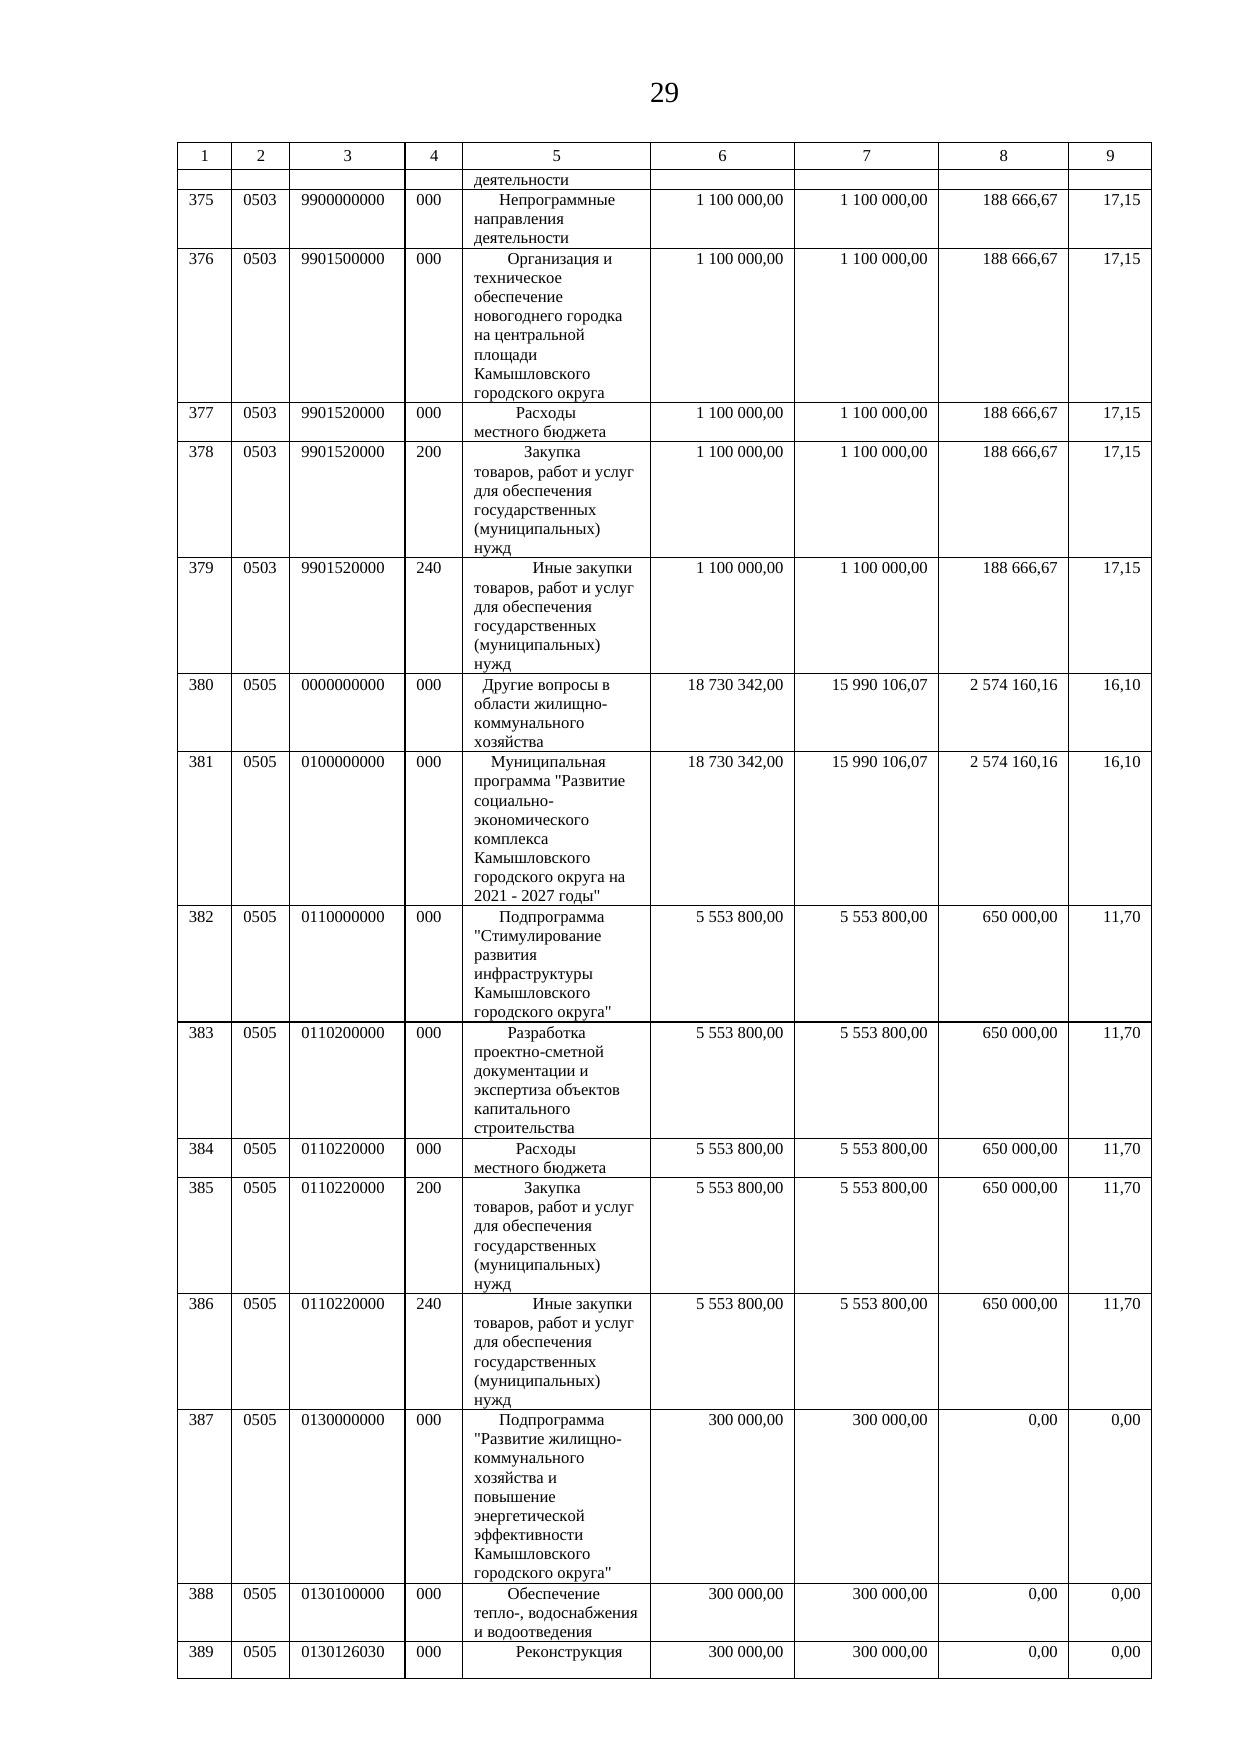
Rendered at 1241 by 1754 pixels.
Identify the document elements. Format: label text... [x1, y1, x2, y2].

table_cell 0505 [232, 674, 289, 751]
table_cell [406, 170, 462, 189]
table_cell [1069, 170, 1151, 189]
table_cell 380 [178, 674, 231, 751]
table_cell 11,70 [1069, 906, 1151, 1021]
table_cell 000 [406, 403, 462, 441]
table_cell Подпрограмма "Стимулирование развития инфраструктуры Камышловского городского округа" [463, 906, 650, 1021]
table_cell 11,70 [1069, 1139, 1151, 1177]
table_cell 5 553 800,00 [651, 1139, 794, 1177]
table_cell 388 [178, 1584, 231, 1641]
table_cell 000 [406, 906, 462, 1021]
table_cell 386 [178, 1294, 231, 1409]
table_cell Обеспечение тепло-, водоснабжения и водоотведения [463, 1584, 650, 1641]
table_cell Организация и техническое обеспечение новогоднего городка на центральной площади Камышловского городского округа [463, 249, 650, 402]
table_cell [178, 170, 231, 189]
table_cell 0505 [232, 1584, 289, 1641]
table_header 8 [939, 143, 1068, 169]
table_cell 385 [178, 1178, 231, 1293]
table_cell 2 574 160,16 [939, 674, 1068, 751]
table_cell 5 553 800,00 [795, 906, 938, 1021]
table_cell Муниципальная программа "Развитие социально-экономического комплекса Камышловского городского округа на 2021 - 2027 годы" [463, 752, 650, 905]
table_cell 1 100 000,00 [795, 190, 938, 247]
table_cell 240 [406, 1294, 462, 1409]
table_cell 1 100 000,00 [795, 403, 938, 441]
table_cell 000 [406, 249, 462, 402]
table_header 1 [178, 143, 231, 169]
table_cell 11,70 [1069, 1178, 1151, 1293]
table_cell 650 000,00 [939, 1023, 1068, 1137]
table_cell 300 000,00 [795, 1410, 938, 1582]
table_cell [795, 170, 938, 189]
table_cell 188 666,67 [939, 403, 1068, 441]
table_cell Закупка товаров, работ и услуг для обеспечения государственных (муниципальных) нужд [463, 442, 650, 557]
table_cell 0505 [232, 1178, 289, 1293]
table_cell 5 553 800,00 [651, 1294, 794, 1409]
table_cell 000 [406, 1642, 462, 1678]
table_cell 1 100 000,00 [795, 249, 938, 402]
table_cell 0130000000 [290, 1410, 404, 1582]
table_cell [290, 170, 404, 189]
table_cell Подпрограмма "Развитие жилищно-коммунального хозяйства и повышение энергетической эффективности Камышловского городского округа" [463, 1410, 650, 1582]
table_cell 381 [178, 752, 231, 905]
table_cell 5 553 800,00 [651, 1023, 794, 1137]
table_cell 17,15 [1069, 558, 1151, 673]
table_cell 382 [178, 906, 231, 1021]
table_cell 1 100 000,00 [651, 403, 794, 441]
table_cell 0110220000 [290, 1178, 404, 1293]
table_cell 376 [178, 249, 231, 402]
table_cell 9901520000 [290, 403, 404, 441]
table_cell 383 [178, 1023, 231, 1137]
table_cell 9900000000 [290, 190, 404, 247]
table_cell 0505 [232, 1410, 289, 1582]
table_header 2 [232, 143, 289, 169]
table_cell 0110220000 [290, 1294, 404, 1409]
table_cell 0503 [232, 190, 289, 247]
table_cell 0505 [232, 1294, 289, 1409]
table_cell 0110200000 [290, 1023, 404, 1137]
table_cell 0130100000 [290, 1584, 404, 1641]
table_cell Непрограммные направления деятельности [463, 190, 650, 247]
table_cell 300 000,00 [795, 1642, 938, 1678]
table_cell 200 [406, 1178, 462, 1293]
table_cell деятельности [463, 170, 650, 189]
table_cell 1 100 000,00 [651, 558, 794, 673]
table_cell 387 [178, 1410, 231, 1582]
table_cell 188 666,67 [939, 249, 1068, 402]
table_header 9 [1069, 143, 1151, 169]
table_cell [939, 170, 1068, 189]
table_cell 17,15 [1069, 403, 1151, 441]
table_cell 0000000000 [290, 674, 404, 751]
table_cell 9901520000 [290, 558, 404, 673]
table_cell 18 730 342,00 [651, 752, 794, 905]
table_cell 650 000,00 [939, 1139, 1068, 1177]
table_cell 5 553 800,00 [651, 906, 794, 1021]
table_cell 0,00 [1069, 1642, 1151, 1678]
table_cell Закупка товаров, работ и услуг для обеспечения государственных (муниципальных) нужд [463, 1178, 650, 1293]
table_cell 1 100 000,00 [651, 249, 794, 402]
table_cell 300 000,00 [651, 1642, 794, 1678]
table_cell Иные закупки товаров, работ и услуг для обеспечения государственных (муниципальных) нужд [463, 1294, 650, 1409]
table_cell 000 [406, 752, 462, 905]
table_cell Реконструкция [463, 1642, 650, 1678]
table_cell 17,15 [1069, 249, 1151, 402]
table_cell 384 [178, 1139, 231, 1177]
table_cell 0,00 [939, 1584, 1068, 1641]
table_cell Расходы местного бюджета [463, 1139, 650, 1177]
table_cell 0505 [232, 1139, 289, 1177]
table_cell 16,10 [1069, 752, 1151, 905]
table_header 6 [651, 143, 794, 169]
table_cell 0505 [232, 1642, 289, 1678]
table_cell 0110000000 [290, 906, 404, 1021]
table_cell 18 730 342,00 [651, 674, 794, 751]
table_cell 000 [406, 1410, 462, 1582]
table_cell 0505 [232, 1023, 289, 1137]
table_cell 2 574 160,16 [939, 752, 1068, 905]
table_cell 389 [178, 1642, 231, 1678]
table_cell 188 666,67 [939, 558, 1068, 673]
table_cell 000 [406, 190, 462, 247]
table_cell 9901520000 [290, 442, 404, 557]
table_cell 5 553 800,00 [795, 1139, 938, 1177]
table_cell Другие вопросы в области жилищно-коммунального хозяйства [463, 674, 650, 751]
table_cell 650 000,00 [939, 1294, 1068, 1409]
table_cell Иные закупки товаров, работ и услуг для обеспечения государственных (муниципальных) нужд [463, 558, 650, 673]
table_cell 5 553 800,00 [795, 1294, 938, 1409]
table_cell 0,00 [939, 1410, 1068, 1582]
table_header 3 [290, 143, 404, 169]
table_cell 1 100 000,00 [651, 190, 794, 247]
table_cell 188 666,67 [939, 190, 1068, 247]
table_cell 0505 [232, 752, 289, 905]
table_cell 15 990 106,07 [795, 674, 938, 751]
table_cell 5 553 800,00 [795, 1023, 938, 1137]
table_cell 17,15 [1069, 190, 1151, 247]
table_cell 379 [178, 558, 231, 673]
table_cell 000 [406, 1584, 462, 1641]
table_cell 000 [406, 1139, 462, 1177]
table_cell 1 100 000,00 [651, 442, 794, 557]
table_cell [232, 170, 289, 189]
table_cell 000 [406, 1023, 462, 1137]
table_cell 0505 [232, 906, 289, 1021]
table_cell 11,70 [1069, 1023, 1151, 1137]
table_cell 650 000,00 [939, 1178, 1068, 1293]
table_cell 16,10 [1069, 674, 1151, 751]
table_cell 17,15 [1069, 442, 1151, 557]
table_cell 200 [406, 442, 462, 557]
table_cell 0503 [232, 249, 289, 402]
table_cell 0130126030 [290, 1642, 404, 1678]
table_cell 1 100 000,00 [795, 442, 938, 557]
table_header 4 [406, 143, 462, 169]
table_cell 377 [178, 403, 231, 441]
table_header 5 [463, 143, 650, 169]
table_cell 240 [406, 558, 462, 673]
table_cell Разработка проектно-сметной документации и экспертиза объектов капитального строительства [463, 1023, 650, 1137]
table_cell 378 [178, 442, 231, 557]
table_cell 0,00 [1069, 1410, 1151, 1582]
table_cell 300 000,00 [651, 1584, 794, 1641]
table_cell 5 553 800,00 [651, 1178, 794, 1293]
table_cell 375 [178, 190, 231, 247]
table_cell [651, 170, 794, 189]
table_cell 188 666,67 [939, 442, 1068, 557]
table_cell 0,00 [1069, 1584, 1151, 1641]
table_cell 0503 [232, 442, 289, 557]
table_cell 300 000,00 [651, 1410, 794, 1582]
table_cell 0100000000 [290, 752, 404, 905]
table_header 7 [795, 143, 938, 169]
table_cell 0503 [232, 403, 289, 441]
table_cell 11,70 [1069, 1294, 1151, 1409]
table_cell 000 [406, 674, 462, 751]
table_cell 300 000,00 [795, 1584, 938, 1641]
table_cell 9901500000 [290, 249, 404, 402]
table_cell 0,00 [939, 1642, 1068, 1678]
table_cell Расходы местного бюджета [463, 403, 650, 441]
table_cell 15 990 106,07 [795, 752, 938, 905]
table_cell 0503 [232, 558, 289, 673]
table_cell 0110220000 [290, 1139, 404, 1177]
table_cell 1 100 000,00 [795, 558, 938, 673]
table_cell 5 553 800,00 [795, 1178, 938, 1293]
table_cell 650 000,00 [939, 906, 1068, 1021]
